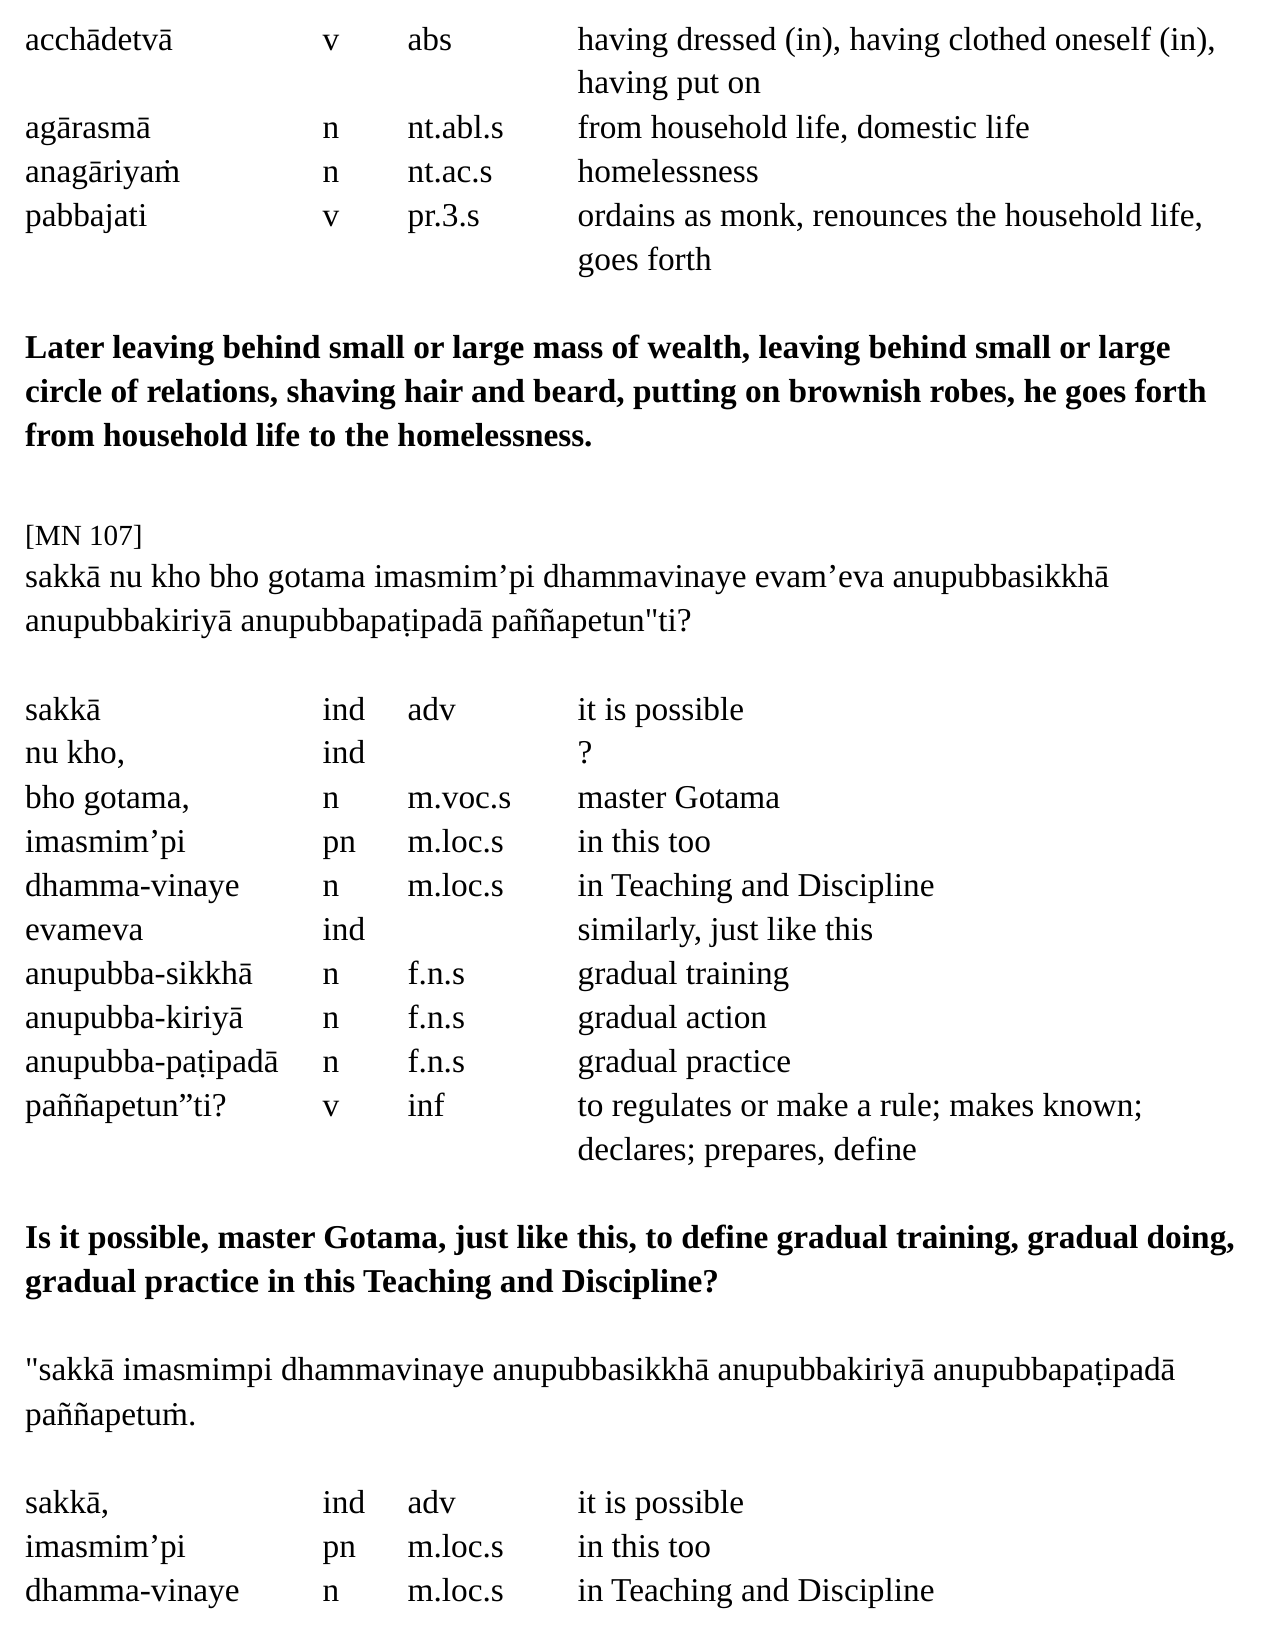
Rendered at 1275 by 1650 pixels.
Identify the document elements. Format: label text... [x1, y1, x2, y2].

text paññapetun”ti? v inf to regulates or make a rule; makes known; declares; prepares, define [25, 1085, 1253, 1168]
text imasmim’pi pn m.loc.s in this too [25, 821, 1253, 859]
text dhamma-vinaye n m.loc.s in Teaching and Discipline [25, 1570, 1253, 1608]
text Is it possible, master Gotama, just like this, to define gradual training, gradual doing, gradual practice in this Teaching and Discipline? [25, 1217, 1253, 1300]
text "sakkā imasmimpi dhammavinaye anupubbasikkhā anupubbakiriyā anupubbapaṭipadā paññapetuṁ. [25, 1350, 1253, 1432]
text sakkā ind adv it is possible [25, 689, 1253, 727]
text acchādetvā v abs having dressed (in), having clothed oneself (in), having put on [25, 19, 1253, 101]
text anupubba-sikkhā n f.n.s gradual training [25, 953, 1253, 991]
text evameva ind similarly, just like this [25, 909, 1253, 947]
text bho gotama, n m.voc.s master Gotama [25, 777, 1253, 815]
text Later leaving behind small or large mass of wealth, leaving behind small or large circle of relations, shaving hair and beard, putting on brownish robes, he goes forth from household life to the homelessness. [25, 327, 1253, 454]
text sakkā, ind adv it is possible [25, 1482, 1253, 1520]
text sakkā nu kho bho gotama imasmim’pi dhammavinaye evam’eva anupubbasikkhā anupubbakiriyā anupubbapaṭipadā paññapetun"ti? [25, 557, 1253, 639]
text nu kho, ind ? [25, 733, 1253, 771]
text imasmim’pi pn m.loc.s in this too [25, 1526, 1253, 1564]
text agārasmā n nt.abl.s from household life, domestic life [25, 107, 1253, 145]
text pabbajati v pr.3.s ordains as monk, renounces the household life, goes forth [25, 195, 1253, 277]
subtitle [MN 107] [25, 518, 1253, 552]
text anupubba-kiriyā n f.n.s gradual action [25, 997, 1253, 1036]
text anupubba-paṭipadā n f.n.s gradual practice [25, 1041, 1253, 1079]
text dhamma-vinaye n m.loc.s in Teaching and Discipline [25, 865, 1253, 903]
text anagāriyaṁ n nt.ac.s homelessness [25, 151, 1253, 189]
